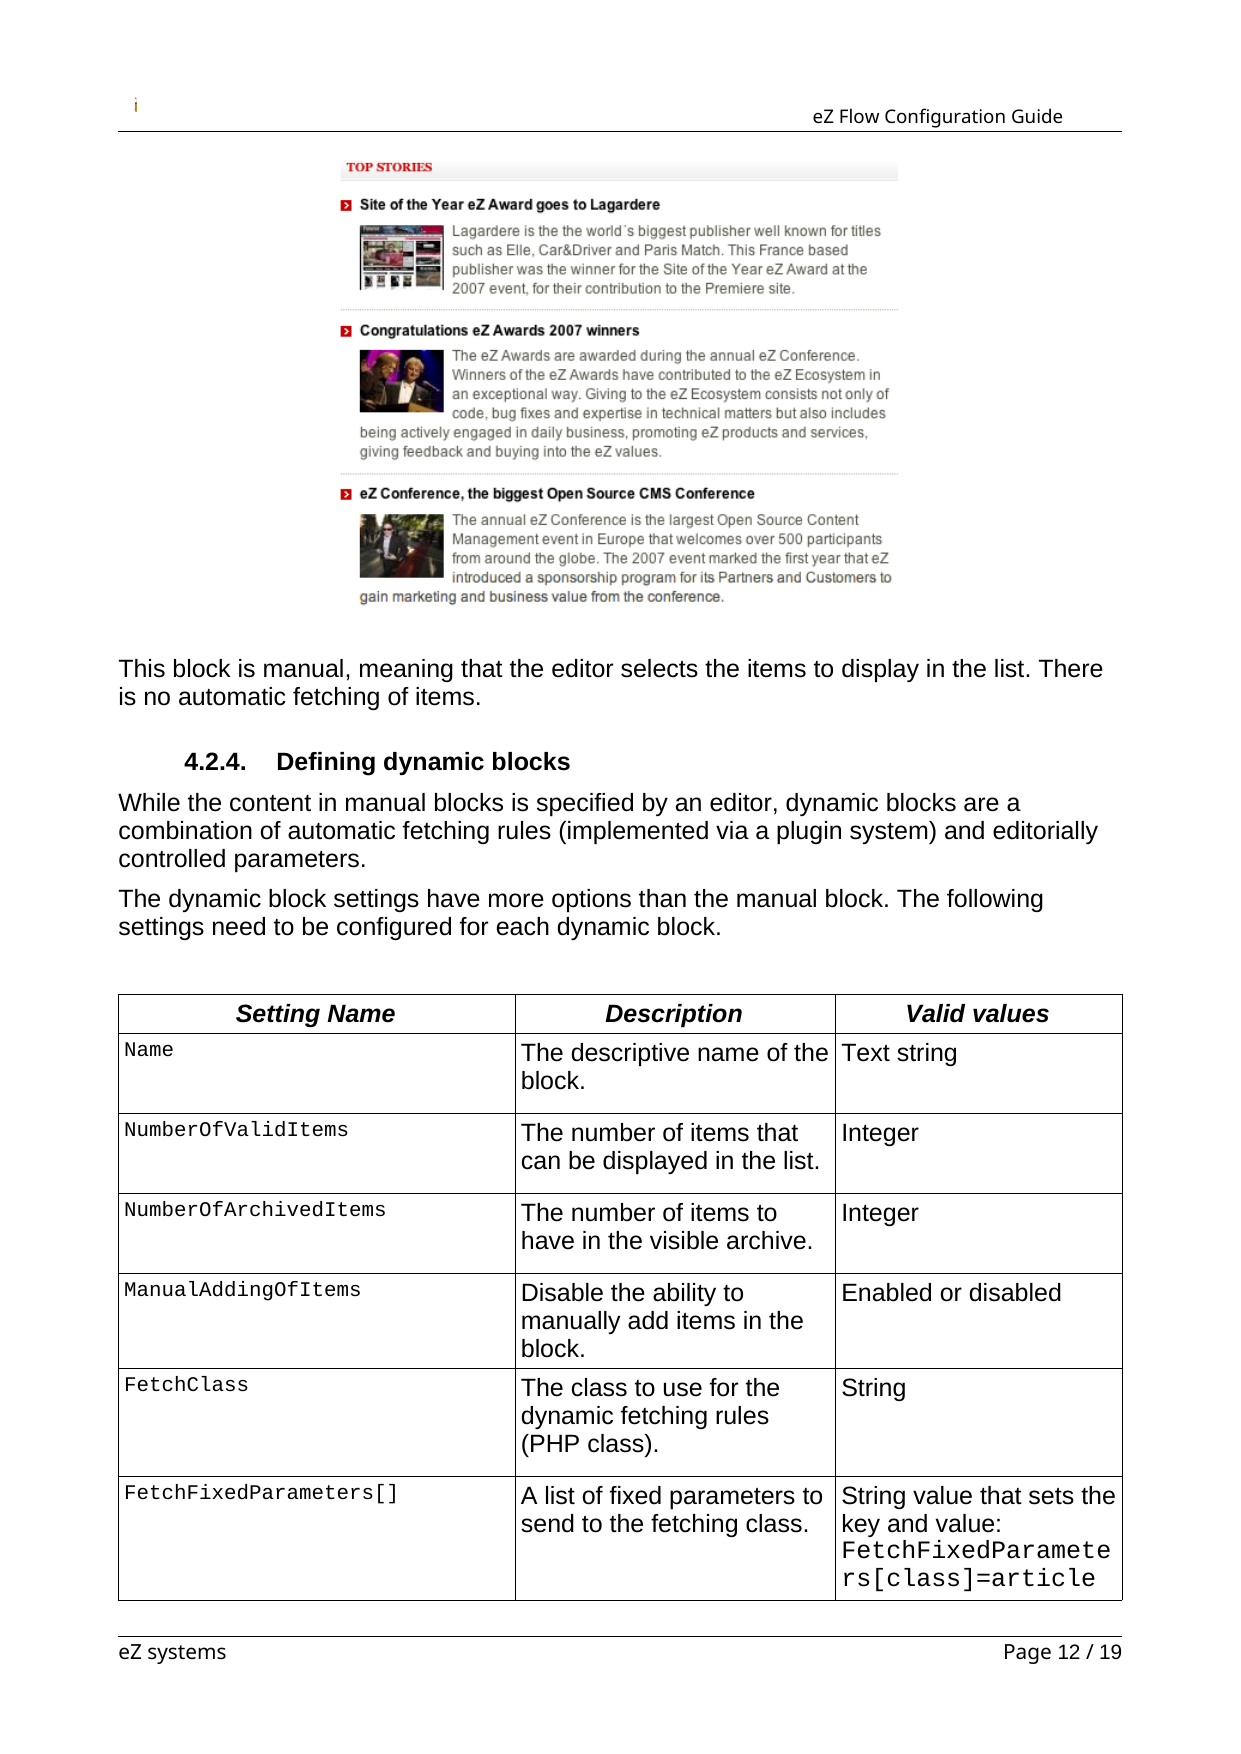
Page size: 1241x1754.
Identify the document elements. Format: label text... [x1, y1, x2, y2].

table_cell ManualAddingOfItems [119, 1274, 515, 1368]
text While the content in manual blocks is specified by an editor, dynamic blocks are a combination of automatic fetching rules (implemented via a plugin system) and editorially controlled parameters. [118, 789, 1122, 872]
table_cell Integer [836, 1114, 1122, 1193]
text This block is manual, meaning that the editor selects the items to display in the list. There is no automatic fetching of items. [118, 655, 1122, 711]
table_cell String [836, 1369, 1122, 1476]
table_cell The number of items that can be displayed in the list. [516, 1114, 835, 1193]
table_cell The descriptive name of the block. [516, 1034, 835, 1113]
picture [336, 157, 904, 615]
table_header Setting Name [119, 995, 515, 1033]
table_cell The class to use for the dynamic fetching rules (PHP class). [516, 1369, 835, 1476]
table_cell Integer [836, 1194, 1122, 1273]
table_cell The number of items to have in the visible archive. [516, 1194, 835, 1273]
table_cell Name [119, 1034, 515, 1113]
table_cell Disable the ability to manually add items in the block. [516, 1274, 835, 1368]
table_cell NumberOfValidItems [119, 1114, 515, 1193]
table_cell FetchFixedParameters[] [119, 1477, 515, 1600]
table_cell NumberOfArchivedItems [119, 1194, 515, 1273]
table_cell Text string [836, 1034, 1122, 1113]
table_cell Enabled or disabled [836, 1274, 1122, 1368]
table_header Valid values [836, 995, 1122, 1033]
table_cell String value that sets the key and value: FetchFixedParameters[class]=article [836, 1477, 1122, 1600]
table_header Description [516, 995, 835, 1033]
text The dynamic block settings have more options than the manual block. The following settings need to be configured for each dynamic block. [118, 885, 1122, 941]
table_cell FetchClass [119, 1369, 515, 1476]
table_cell A list of fixed parameters to send to the fetching class. [516, 1477, 835, 1600]
subtitle Defining dynamic blocks [177, 748, 1122, 776]
